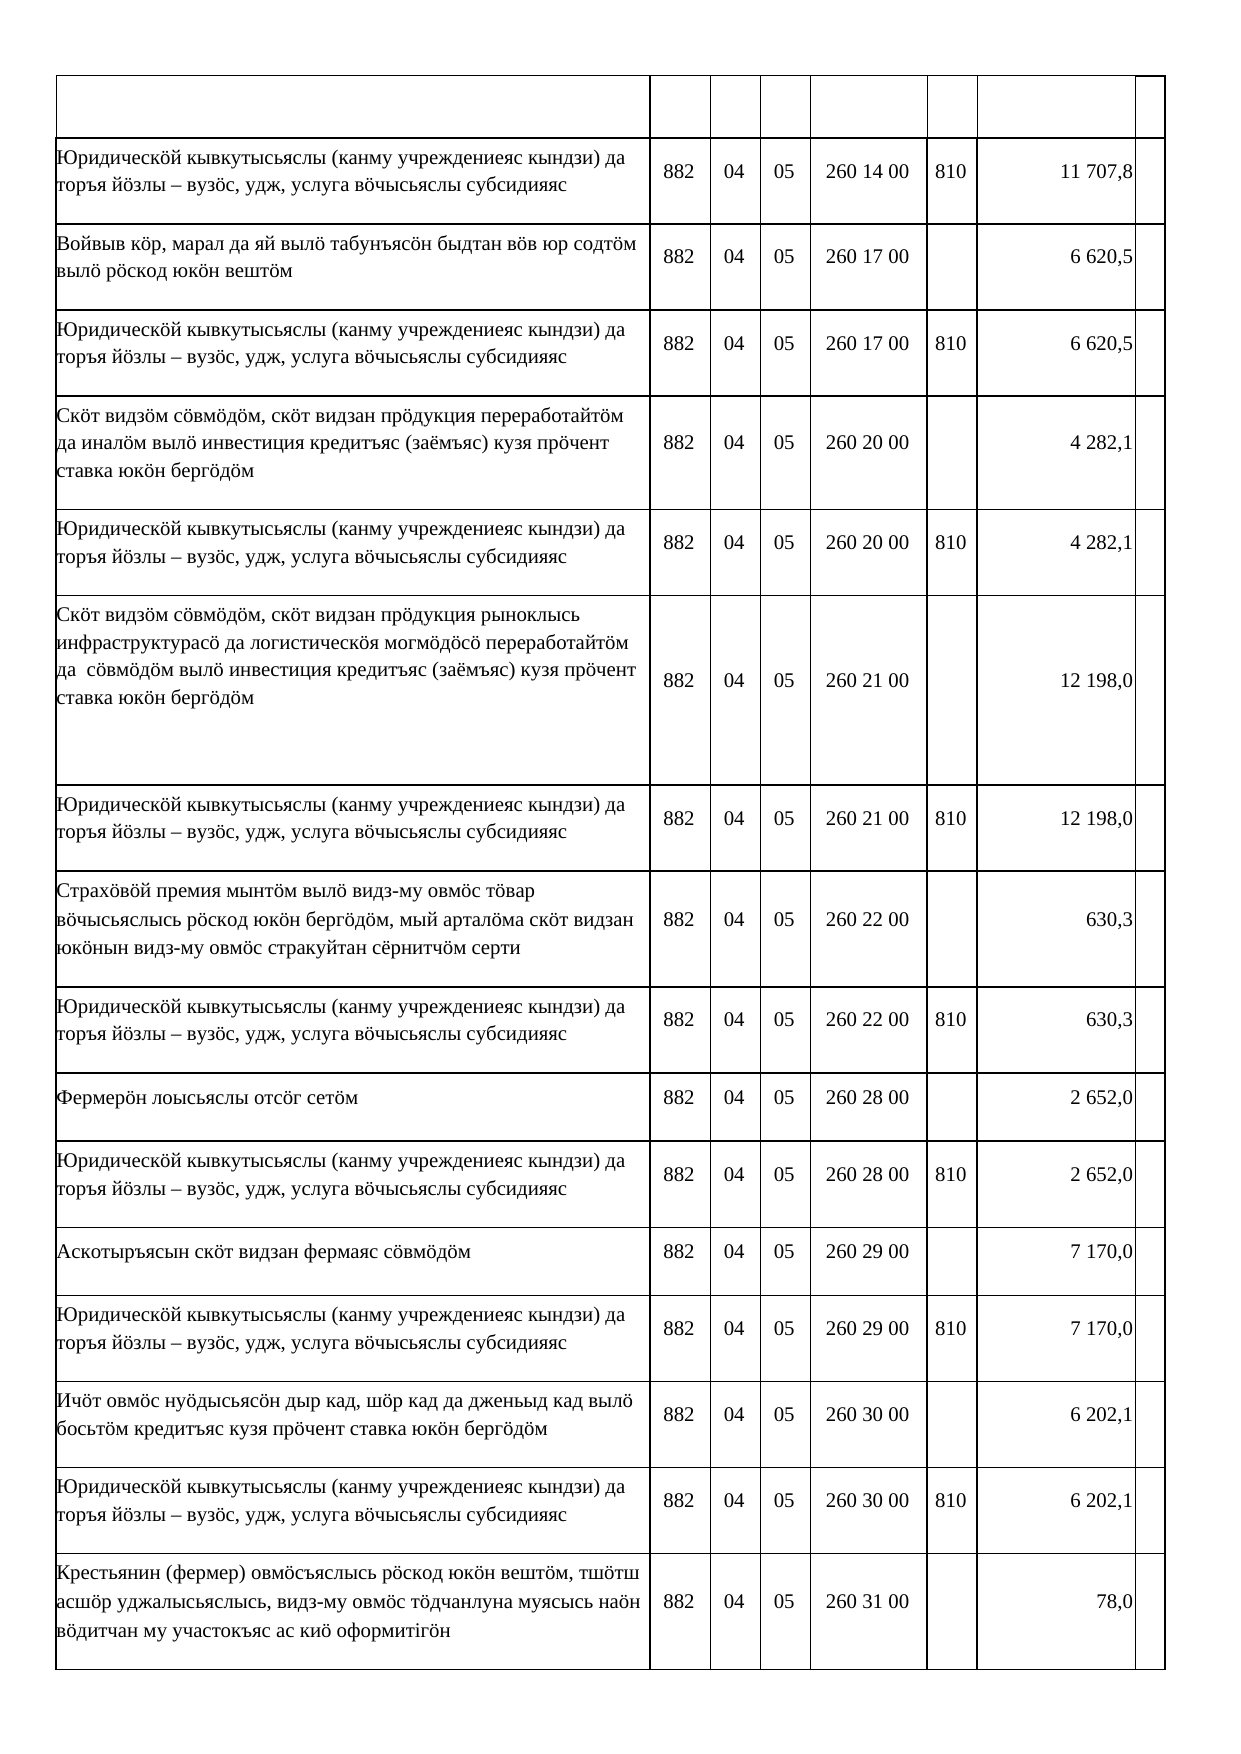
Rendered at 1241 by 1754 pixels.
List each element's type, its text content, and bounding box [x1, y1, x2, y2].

table_cell 882 [651, 872, 710, 986]
table_cell 882 [651, 510, 710, 594]
table_cell 04 [711, 1554, 760, 1668]
table_header [928, 76, 977, 137]
table_cell Юридическӧй кывкутысьяслы (канму учреждениеяс кындзи) да торъя йӧзлы – вузӧс, удж, услуга вӧчысьяслы субсидияяс [57, 1468, 649, 1552]
table_cell Скӧт видзӧм сӧвмӧдӧм, скӧт видзан прӧдукция переработайтӧм да иналӧм вылӧ инвестиция кредитъяс (заёмъяс) кузя прӧчент ставка юкӧн бергӧдӧм [57, 397, 649, 509]
table_cell [1136, 596, 1164, 784]
table_cell 882 [651, 1296, 710, 1381]
table_cell 6 202,1 [978, 1382, 1135, 1467]
table_cell 882 [651, 1468, 710, 1552]
table_cell 05 [761, 872, 810, 986]
table_cell 810 [928, 139, 976, 223]
table_cell 04 [711, 872, 760, 986]
table_cell 12 198,0 [978, 786, 1135, 870]
table_cell Скӧт видзӧм сӧвмӧдӧм, скӧт видзан прӧдукция рыноклысь инфраструктурасӧ да логистическӧя могмӧдӧсӧ переработайтӧм да сӧвмӧдӧм вылӧ инвестиция кредитъяс (заёмъяс) кузя прӧчент ставка юкӧн бергӧдӧм [57, 596, 649, 784]
table_cell 04 [711, 1228, 760, 1295]
table_cell 05 [761, 311, 810, 395]
table_cell 05 [761, 786, 810, 870]
table_cell 882 [651, 988, 710, 1072]
table_cell [928, 1382, 976, 1467]
table_cell 04 [711, 1142, 760, 1226]
table_cell 04 [711, 139, 760, 223]
table_cell 7 170,0 [978, 1296, 1135, 1381]
table_cell 810 [928, 1468, 976, 1552]
table_cell 630,3 [978, 872, 1135, 986]
table_cell Юридическӧй кывкутысьяслы (канму учреждениеяс кындзи) да торъя йӧзлы – вузӧс, удж, услуга вӧчысьяслы субсидияяс [57, 786, 649, 870]
table_cell 04 [711, 786, 760, 870]
table_cell Юридическӧй кывкутысьяслы (канму учреждениеяс кындзи) да торъя йӧзлы – вузӧс, удж, услуга вӧчысьяслы субсидияяс [57, 1296, 649, 1381]
table_cell [1136, 397, 1164, 509]
table_cell 04 [711, 1074, 760, 1140]
table_cell 260 29 00 [811, 1228, 926, 1295]
table_header [978, 76, 1135, 137]
table_cell [1136, 1142, 1164, 1226]
table_cell 260 28 00 [811, 1142, 926, 1226]
table_cell 882 [651, 1142, 710, 1226]
table_cell 04 [711, 225, 760, 309]
table_cell Юридическӧй кывкутысьяслы (канму учреждениеяс кындзи) да торъя йӧзлы – вузӧс, удж, услуга вӧчысьяслы субсидияяс [57, 311, 649, 395]
table_cell Юридическӧй кывкутысьяслы (канму учреждениеяс кындзи) да торъя йӧзлы – вузӧс, удж, услуга вӧчысьяслы субсидияяс [57, 139, 649, 223]
table_cell 810 [928, 988, 976, 1072]
table_cell 260 17 00 [811, 225, 926, 309]
table_cell 04 [711, 1382, 760, 1467]
table_cell 7 170,0 [978, 1228, 1135, 1295]
table_header [1136, 77, 1164, 137]
table_header [811, 76, 927, 137]
table_cell 4 282,1 [978, 397, 1135, 509]
table_cell [1136, 786, 1164, 870]
table_cell 260 28 00 [811, 1074, 926, 1140]
table_cell Войвыв кӧр, марал да яй вылӧ табунъясӧн быдтан вӧв юр содтӧм вылӧ рӧскод юкӧн вештӧм [57, 225, 649, 309]
table_cell [1136, 1554, 1164, 1668]
table_cell 260 29 00 [811, 1296, 926, 1381]
table_cell Юридическӧй кывкутысьяслы (канму учреждениеяс кындзи) да торъя йӧзлы – вузӧс, удж, услуга вӧчысьяслы субсидияяс [57, 510, 649, 594]
table_cell 05 [761, 1468, 810, 1552]
table_cell [928, 1074, 976, 1140]
table_cell [928, 397, 976, 509]
table_cell Ичӧт овмӧс нуӧдысьясӧн дыр кад, шӧр кад да дженьыд кад вылӧ босьтӧм кредитъяс кузя прӧчент ставка юкӧн бергӧдӧм [57, 1382, 649, 1467]
table_cell 05 [761, 1228, 810, 1295]
table_cell Фермерӧн лоысьяслы отсӧг сетӧм [57, 1074, 649, 1140]
table_cell 2 652,0 [978, 1074, 1135, 1140]
table_cell 2 652,0 [978, 1142, 1135, 1226]
table_cell [1136, 311, 1164, 395]
table_cell [1136, 510, 1164, 594]
table_cell [1136, 872, 1164, 986]
table_cell 05 [761, 1554, 810, 1668]
table_cell 11 707,8 [978, 139, 1135, 223]
table_cell [1136, 1468, 1164, 1552]
table_cell [1136, 1228, 1164, 1295]
table_cell [928, 872, 976, 986]
table_cell [1136, 988, 1164, 1072]
table_cell 6 202,1 [978, 1468, 1135, 1552]
table_cell 12 198,0 [978, 596, 1135, 784]
table_cell 882 [651, 1382, 710, 1467]
table_cell Крестьянин (фермер) овмӧсъяслысь рӧскод юкӧн вештӧм, тшӧтш асшӧр уджалысьяслысь, видз-му овмӧс тӧдчанлуна муясысь наӧн вӧдитчан му участокъяс ас киӧ оформитігӧн [57, 1554, 649, 1668]
table_cell 05 [761, 139, 810, 223]
table_cell [928, 225, 976, 309]
table_header [57, 76, 649, 137]
table_cell 882 [651, 596, 710, 784]
table_cell Юридическӧй кывкутысьяслы (канму учреждениеяс кындзи) да торъя йӧзлы – вузӧс, удж, услуга вӧчысьяслы субсидияяс [57, 1142, 649, 1226]
table_cell 6 620,5 [978, 311, 1135, 395]
table_cell 810 [928, 311, 976, 395]
table_cell 4 282,1 [978, 510, 1135, 594]
table_cell 810 [928, 1142, 976, 1226]
table_cell 882 [651, 1074, 710, 1140]
table_cell 882 [651, 786, 710, 870]
table_cell 260 31 00 [811, 1554, 926, 1668]
table_cell 05 [761, 1382, 810, 1467]
table_cell 05 [761, 988, 810, 1072]
table_cell [1136, 1296, 1164, 1381]
table_cell 260 30 00 [811, 1382, 926, 1467]
table_cell 05 [761, 1074, 810, 1140]
table_cell 260 22 00 [811, 872, 926, 986]
table_cell 630,3 [978, 988, 1135, 1072]
table_cell 04 [711, 397, 760, 509]
table_cell 04 [711, 988, 760, 1072]
table_cell [928, 1554, 976, 1668]
table_cell 04 [711, 311, 760, 395]
table_cell 05 [761, 510, 810, 594]
table_cell 260 21 00 [811, 786, 926, 870]
table_cell 882 [651, 397, 710, 509]
table_cell 260 20 00 [811, 397, 926, 509]
table_cell 260 30 00 [811, 1468, 926, 1552]
table_cell [1136, 139, 1164, 223]
table_cell 6 620,5 [978, 225, 1135, 309]
table_cell 810 [928, 510, 976, 594]
table_cell Юридическӧй кывкутысьяслы (канму учреждениеяс кындзи) да торъя йӧзлы – вузӧс, удж, услуга вӧчысьяслы субсидияяс [57, 988, 649, 1072]
table_cell 04 [711, 1468, 760, 1552]
table_cell 05 [761, 397, 810, 509]
table_cell 78,0 [978, 1554, 1135, 1668]
table_cell 05 [761, 1142, 810, 1226]
table_cell Аскотыръясын скӧт видзан фермаяс сӧвмӧдӧм [57, 1228, 649, 1295]
table_header [761, 76, 810, 137]
table_cell [1136, 225, 1164, 309]
table_cell 882 [651, 139, 710, 223]
table_cell 260 22 00 [811, 988, 926, 1072]
table_cell [1136, 1074, 1164, 1140]
table_cell [1136, 1382, 1164, 1467]
table_header [651, 76, 710, 137]
table_cell [928, 596, 976, 784]
table_header [711, 76, 760, 137]
table_cell 05 [761, 225, 810, 309]
table_cell [928, 1228, 976, 1295]
table_cell Страхӧвӧй премия мынтӧм вылӧ видз-му овмӧс тӧвар вӧчысьяслысь рӧскод юкӧн бергӧдӧм, мый арталӧма скӧт видзан юкӧнын видз-му овмӧс стракуйтан сёрнитчӧм серти [57, 872, 649, 986]
table_cell 810 [928, 786, 976, 870]
table_cell 882 [651, 311, 710, 395]
table_cell 04 [711, 510, 760, 594]
table_cell 882 [651, 225, 710, 309]
table_cell 260 14 00 [811, 139, 926, 223]
table_cell 04 [711, 596, 760, 784]
table_cell 05 [761, 1296, 810, 1381]
table_cell 260 17 00 [811, 311, 926, 395]
table_cell 04 [711, 1296, 760, 1381]
table_cell 05 [761, 596, 810, 784]
table_cell 882 [651, 1228, 710, 1295]
table_cell 810 [928, 1296, 976, 1381]
table_cell 260 21 00 [811, 596, 926, 784]
table_cell 260 20 00 [811, 510, 926, 594]
table_cell 882 [651, 1554, 710, 1668]
